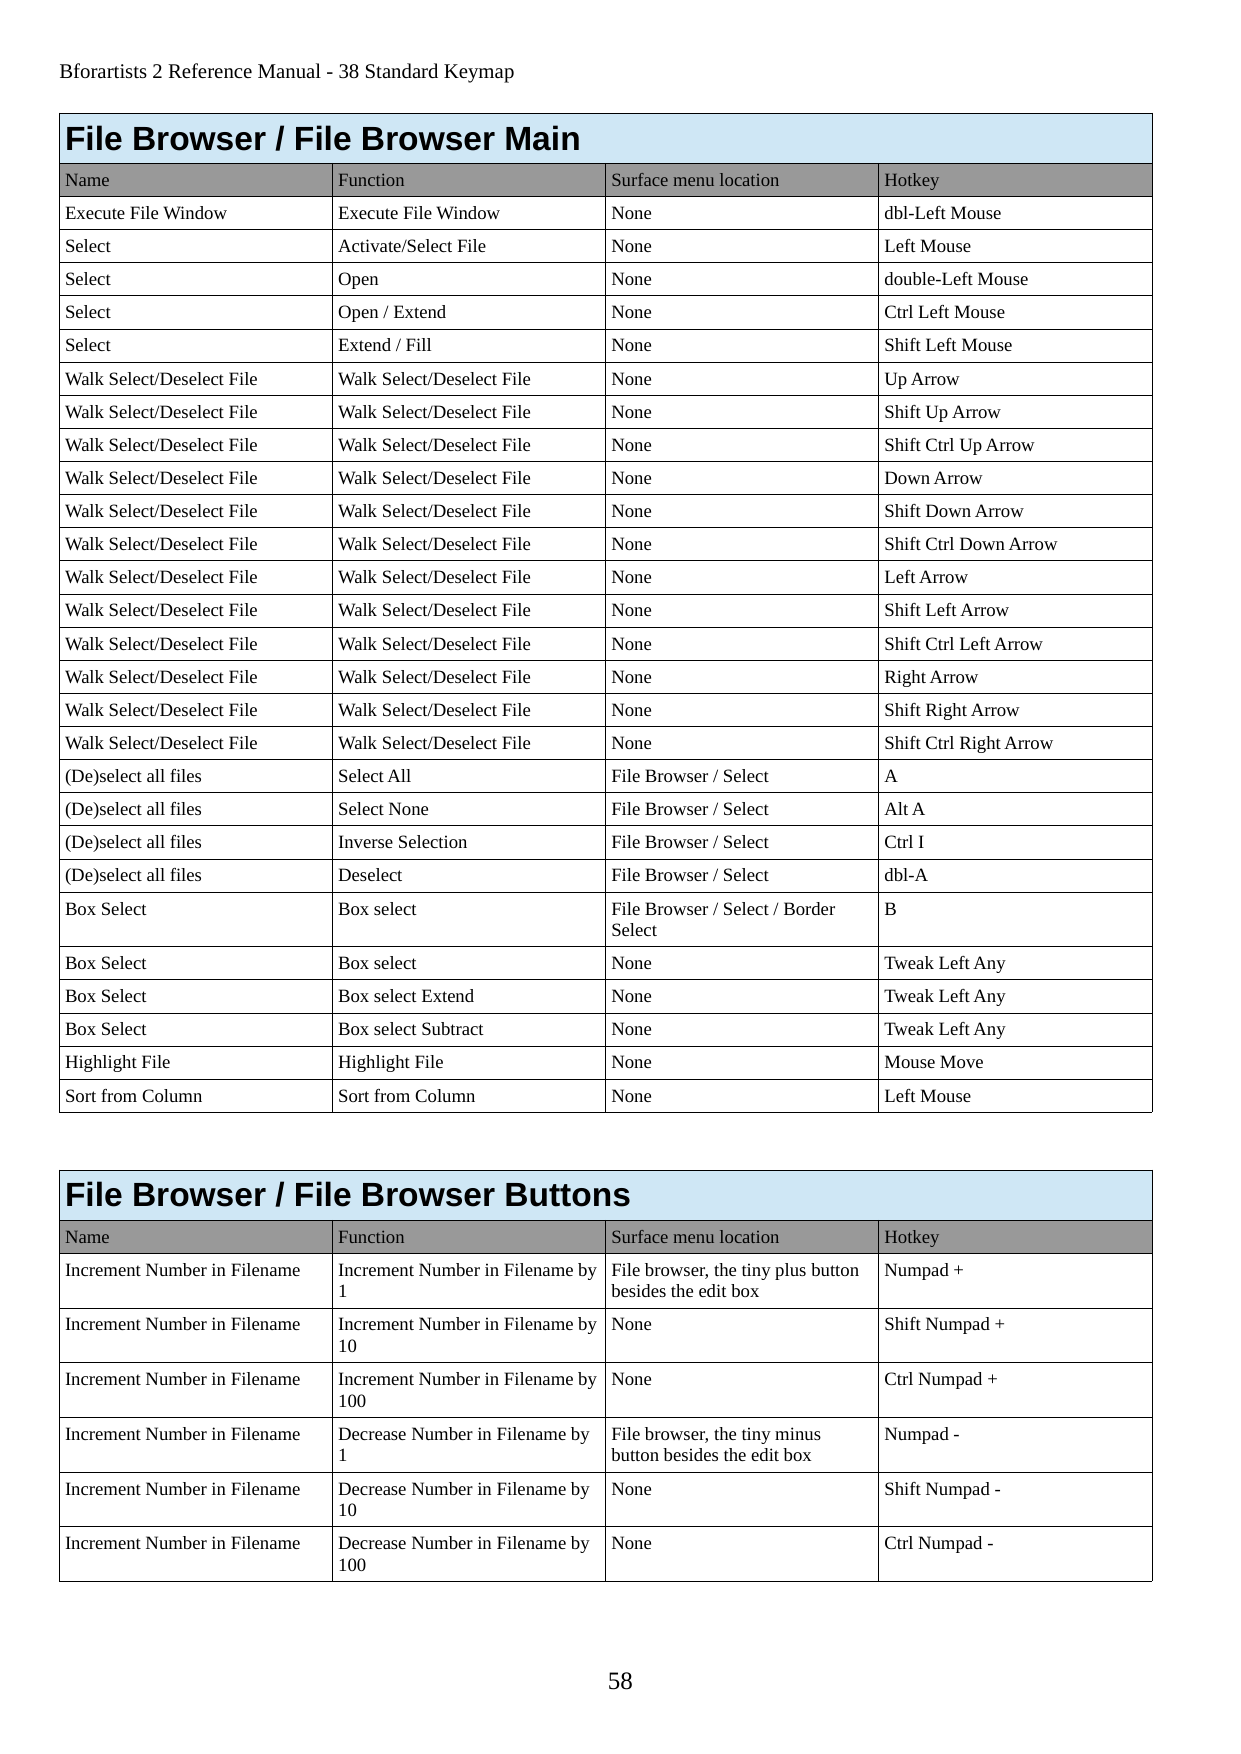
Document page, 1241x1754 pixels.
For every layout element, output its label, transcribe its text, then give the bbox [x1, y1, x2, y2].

table_cell Alt A [879, 793, 1152, 825]
table_cell Tweak Left Any [879, 980, 1152, 1012]
table_cell None [606, 1047, 878, 1079]
table_cell (De)select all files [60, 826, 332, 858]
table_header File Browser / File Browser Main [60, 114, 1152, 163]
table_cell Right Arrow [879, 661, 1152, 693]
table_cell Walk Select/Deselect File [60, 495, 332, 527]
table_cell Function [333, 1221, 605, 1253]
table_cell (De)select all files [60, 860, 332, 892]
table_cell Ctrl Numpad - [879, 1527, 1152, 1581]
table_cell Box Select [60, 1014, 332, 1046]
table_cell Shift Ctrl Right Arrow [879, 727, 1152, 759]
table_cell Walk Select/Deselect File [60, 462, 332, 494]
table_cell File Browser / Select [606, 793, 878, 825]
table_cell Increment Number in Filename [60, 1473, 332, 1526]
table_cell Walk Select/Deselect File [333, 694, 605, 726]
table_cell Down Arrow [879, 462, 1152, 494]
table_cell Walk Select/Deselect File [60, 396, 332, 428]
table_cell Box select [333, 947, 605, 979]
table_cell None [606, 947, 878, 979]
table_cell Sort from Column [333, 1080, 605, 1112]
table_cell Walk Select/Deselect File [333, 595, 605, 627]
table_cell Hotkey [879, 164, 1152, 196]
table_cell Shift Ctrl Up Arrow [879, 429, 1152, 461]
table_cell None [606, 1014, 878, 1046]
table_cell File Browser / Select [606, 826, 878, 858]
table_cell File Browser / Select [606, 860, 878, 892]
table_cell None [606, 628, 878, 660]
table_cell None [606, 661, 878, 693]
table_cell Surface menu location [606, 164, 878, 196]
table_cell Open / Extend [333, 296, 605, 328]
table_cell Select [60, 230, 332, 262]
table_cell None [606, 363, 878, 395]
table_cell Walk Select/Deselect File [333, 396, 605, 428]
table_cell Name [60, 164, 332, 196]
table_cell Walk Select/Deselect File [60, 628, 332, 660]
table_cell Shift Numpad - [879, 1473, 1152, 1526]
table_cell Name [60, 1221, 332, 1253]
table_cell Walk Select/Deselect File [60, 528, 332, 560]
table_cell File Browser / Select / Border Select [606, 893, 878, 946]
table_cell Select [60, 263, 332, 295]
table_cell None [606, 561, 878, 593]
table_cell Box Select [60, 893, 332, 946]
table_cell Left Mouse [879, 1080, 1152, 1112]
table_cell None [606, 1309, 878, 1362]
table_cell B [879, 893, 1152, 946]
table_cell Execute File Window [60, 197, 332, 229]
table_cell Shift Down Arrow [879, 495, 1152, 527]
table_cell Numpad + [879, 1254, 1152, 1307]
table_cell Execute File Window [333, 197, 605, 229]
table_cell Box Select [60, 947, 332, 979]
table_cell Walk Select/Deselect File [60, 429, 332, 461]
table_cell Walk Select/Deselect File [60, 561, 332, 593]
table_cell Walk Select/Deselect File [333, 528, 605, 560]
table_cell Walk Select/Deselect File [60, 661, 332, 693]
table_cell Tweak Left Any [879, 947, 1152, 979]
table_cell None [606, 495, 878, 527]
table_cell Walk Select/Deselect File [333, 661, 605, 693]
table_cell A [879, 760, 1152, 792]
table_cell Increment Number in Filename [60, 1527, 332, 1581]
table_cell None [606, 727, 878, 759]
table_cell Shift Numpad + [879, 1309, 1152, 1362]
table_cell Walk Select/Deselect File [333, 628, 605, 660]
table_cell Up Arrow [879, 363, 1152, 395]
table_cell Open [333, 263, 605, 295]
table_cell Box Select [60, 980, 332, 1012]
table_cell Activate/Select File [333, 230, 605, 262]
table_cell Shift Ctrl Left Arrow [879, 628, 1152, 660]
table_cell Mouse Move [879, 1047, 1152, 1079]
table_cell None [606, 330, 878, 362]
table_cell Increment Number in Filename [60, 1418, 332, 1472]
table_cell Ctrl I [879, 826, 1152, 858]
table_cell Walk Select/Deselect File [333, 495, 605, 527]
table_cell Left Arrow [879, 561, 1152, 593]
table_cell Surface menu location [606, 1221, 878, 1253]
table_cell Box select [333, 893, 605, 946]
table_cell Select None [333, 793, 605, 825]
table_cell Hotkey [879, 1221, 1152, 1253]
table_cell Inverse Selection [333, 826, 605, 858]
table_cell Walk Select/Deselect File [60, 363, 332, 395]
table_cell File browser, the tiny plus button besides the edit box [606, 1254, 878, 1307]
table_cell Ctrl Numpad + [879, 1363, 1152, 1417]
table_cell Deselect [333, 860, 605, 892]
table_cell Shift Left Mouse [879, 330, 1152, 362]
table_cell Select [60, 296, 332, 328]
table_cell None [606, 263, 878, 295]
table_cell None [606, 429, 878, 461]
table_cell double-Left Mouse [879, 263, 1152, 295]
table_cell Box select Subtract [333, 1014, 605, 1046]
table_cell None [606, 980, 878, 1012]
table_cell None [606, 1527, 878, 1581]
table_cell None [606, 230, 878, 262]
table_cell Decrease Number in Filename by 100 [333, 1527, 605, 1581]
table_cell Decrease Number in Filename by 1 [333, 1418, 605, 1472]
table_cell Walk Select/Deselect File [60, 694, 332, 726]
table_cell Decrease Number in Filename by 10 [333, 1473, 605, 1526]
table_cell None [606, 462, 878, 494]
table_cell Increment Number in Filename by 100 [333, 1363, 605, 1417]
table_cell None [606, 528, 878, 560]
table_cell Walk Select/Deselect File [333, 727, 605, 759]
table_cell None [606, 197, 878, 229]
table_cell Shift Left Arrow [879, 595, 1152, 627]
table_cell dbl-Left Mouse [879, 197, 1152, 229]
table_cell Shift Right Arrow [879, 694, 1152, 726]
table_header File Browser / File Browser Buttons [60, 1171, 1152, 1220]
table_cell None [606, 1363, 878, 1417]
table_cell File browser, the tiny minus button besides the edit box [606, 1418, 878, 1472]
table_cell Increment Number in Filename [60, 1309, 332, 1362]
table_cell Box select Extend [333, 980, 605, 1012]
table_cell Select All [333, 760, 605, 792]
table_cell Select [60, 330, 332, 362]
table_cell Walk Select/Deselect File [333, 462, 605, 494]
table_cell Increment Number in Filename by 1 [333, 1254, 605, 1307]
table_cell Sort from Column [60, 1080, 332, 1112]
table_cell Extend / Fill [333, 330, 605, 362]
table_cell (De)select all files [60, 793, 332, 825]
table_cell Increment Number in Filename by 10 [333, 1309, 605, 1362]
table_cell None [606, 1473, 878, 1526]
table_cell Shift Up Arrow [879, 396, 1152, 428]
table_cell (De)select all files [60, 760, 332, 792]
table_cell Left Mouse [879, 230, 1152, 262]
table_cell Tweak Left Any [879, 1014, 1152, 1046]
table_cell Highlight File [60, 1047, 332, 1079]
table_cell None [606, 694, 878, 726]
table_cell Walk Select/Deselect File [333, 429, 605, 461]
table_cell Ctrl Left Mouse [879, 296, 1152, 328]
table_cell None [606, 396, 878, 428]
table_cell dbl-A [879, 860, 1152, 892]
table_cell Walk Select/Deselect File [333, 363, 605, 395]
table_cell Highlight File [333, 1047, 605, 1079]
table_cell Increment Number in Filename [60, 1254, 332, 1307]
table_cell Walk Select/Deselect File [60, 595, 332, 627]
table_cell File Browser / Select [606, 760, 878, 792]
table_cell Numpad - [879, 1418, 1152, 1472]
table_cell None [606, 1080, 878, 1112]
table_cell None [606, 296, 878, 328]
table_cell Walk Select/Deselect File [60, 727, 332, 759]
table_cell Function [333, 164, 605, 196]
table_cell Walk Select/Deselect File [333, 561, 605, 593]
table_cell Increment Number in Filename [60, 1363, 332, 1417]
table_cell Shift Ctrl Down Arrow [879, 528, 1152, 560]
table_cell None [606, 595, 878, 627]
